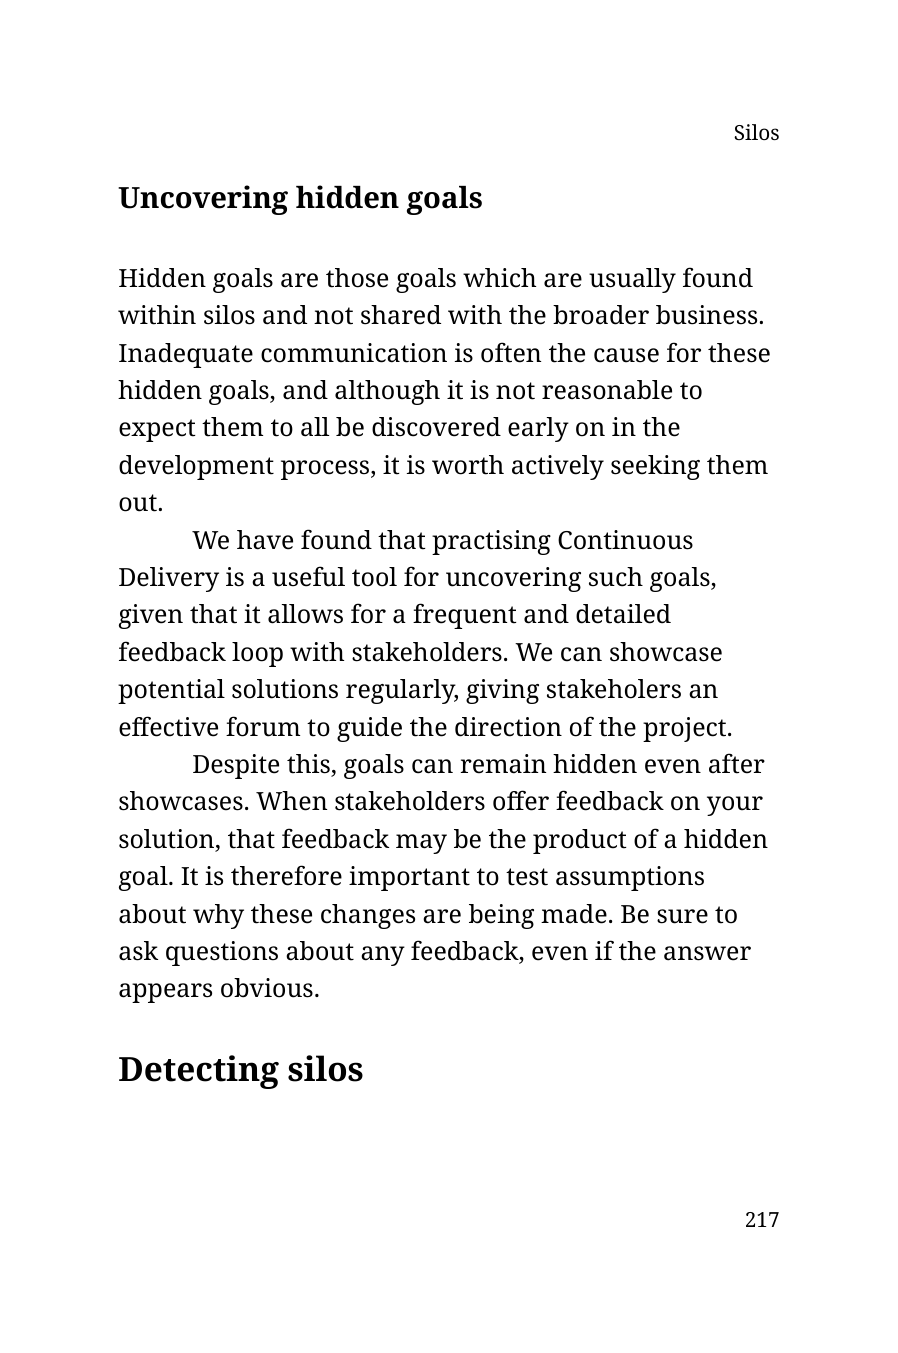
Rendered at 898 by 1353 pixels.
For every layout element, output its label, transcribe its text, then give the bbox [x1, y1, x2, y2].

text Despite this, goals can remain hidden even after showcases. When stakeholders offer feedback on your solution, that feedback may be the product of a hidden goal. It is therefore important to test assumptions about why these changes are being made. Be sure to ask questions about any feedback, even if the answer appears obvious. [118, 747, 779, 1005]
subtitle Detecting silos [118, 1046, 779, 1091]
subtitle Uncovering hidden goals [118, 177, 779, 217]
text Hidden goals are those goals which are usually found within silos and not shared with the broader business. Inadequate communication is often the cause for these hidden goals, and although it is not reasonable to expect them to all be discovered early on in the development process, it is worth actively seeking them out. [118, 261, 779, 519]
text We have found that practising Continuous Delivery is a useful tool for uncovering such goals, given that it allows for a frequent and detailed feedback loop with stakeholders. We can showcase potential solutions regularly, giving stakeholers an effective forum to guide the direction of the project. [118, 522, 779, 743]
